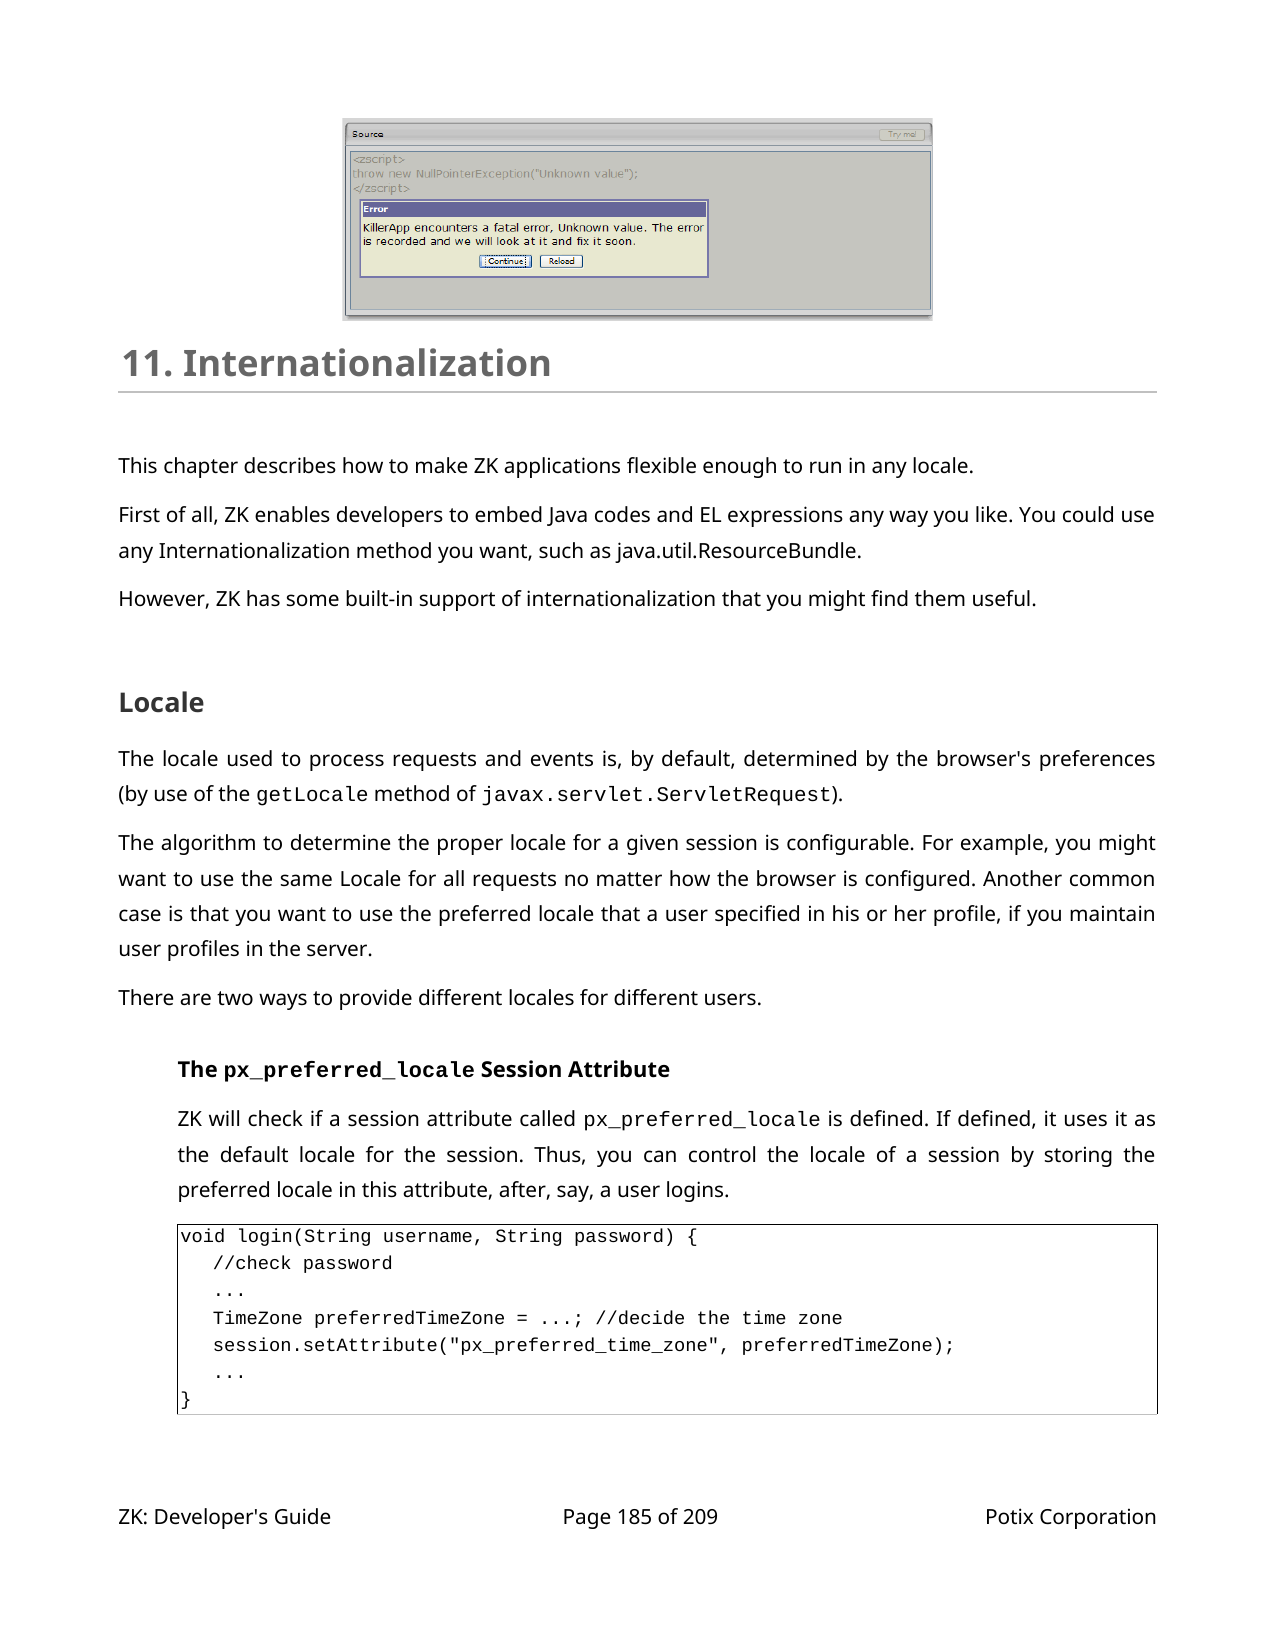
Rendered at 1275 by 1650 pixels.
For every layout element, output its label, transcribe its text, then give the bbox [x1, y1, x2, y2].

text ZK will check if a session attribute called px_preferred_locale is defined. If defined, it uses it as the default locale for the session. Thus, you can control the locale of a session by storing the preferred locale in this attribute, after, say, a user logins. [177, 1104, 1157, 1203]
text //check password [178, 1251, 1157, 1275]
text TimeZone preferredTimeZone = ...; //decide the time zone [178, 1306, 1157, 1330]
text There are two ways to provide different locales for different users. [118, 983, 1157, 1011]
text The locale used to process requests and events is, by default, determined by the browser's preferences (by use of the getLocale method of javax.servlet.ServletRequest). [118, 744, 1157, 808]
text void login(String username, String password) { [178, 1225, 1157, 1248]
text However, ZK has some built-in support of internationalization that you might find them useful. [118, 584, 1157, 613]
subtitle Locale [118, 684, 1157, 720]
text ... [178, 1278, 1157, 1303]
text session.setAttribute("px_preferred_time_zone", preferredTimeZone); [178, 1333, 1157, 1357]
text } [178, 1387, 1157, 1414]
subtitle The px_preferred_locale Session Attribute [177, 1054, 1157, 1084]
subtitle 11. Internationalization [118, 340, 1157, 391]
text ... [178, 1360, 1157, 1384]
text First of all, ZK enables developers to embed Java codes and EL expressions any way you like. You could use any Internationalization method you want, such as java.util.ResourceBundle. [118, 501, 1157, 564]
text The algorithm to determine the proper locale for a given session is configurable. For example, you might want to use the same Locale for all requests no matter how the browser is configured. Another common case is that you want to use the preferred locale that a user specified in his or her profile, if you maintain user profiles in the server. [118, 828, 1157, 962]
text This chapter describes how to make ZK applications flexible enough to run in any locale. [118, 452, 1157, 480]
picture [342, 118, 933, 321]
